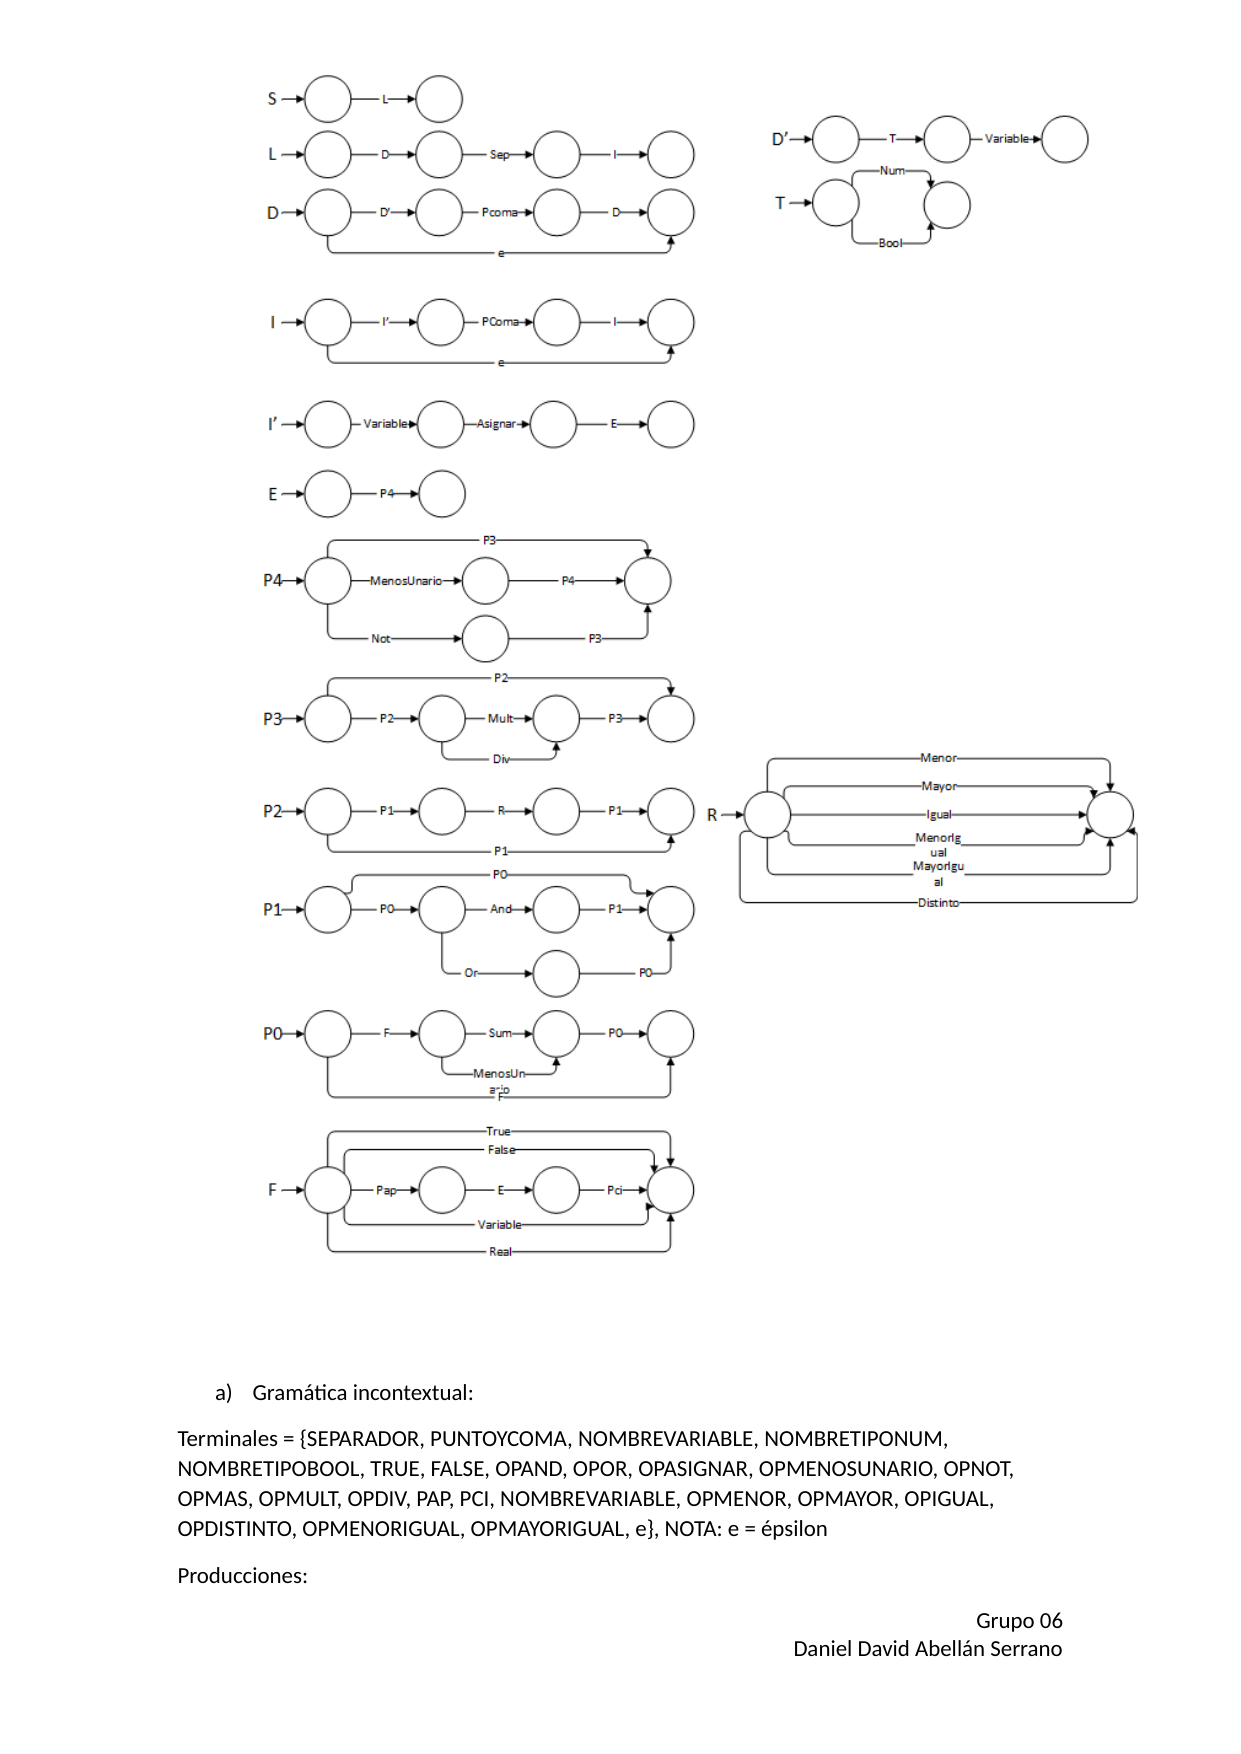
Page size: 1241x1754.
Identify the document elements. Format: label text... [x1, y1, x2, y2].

list Gramática incontextual: [215, 1378, 1063, 1406]
text Producciones: [177, 1561, 1063, 1589]
text Terminales = {SEPARADOR, PUNTOYCOMA, NOMBREVARIABLE, NOMBRETIPONUM, NOMBRETIPOBOOL, TRUE, FALSE, OPAND, OPOR, OPASIGNAR, OPMENOSUNARIO, OPNOT, OPMAS, OPMULT, OPDIV, PAP, PCI, NOMBREVARIABLE, OPMENOR, OPMAYOR, OPIGUAL, OPDISTINTO, OPMENORIGUAL, OPMAYORIGUAL, e}, NOTA: e = épsilon [177, 1424, 1063, 1542]
